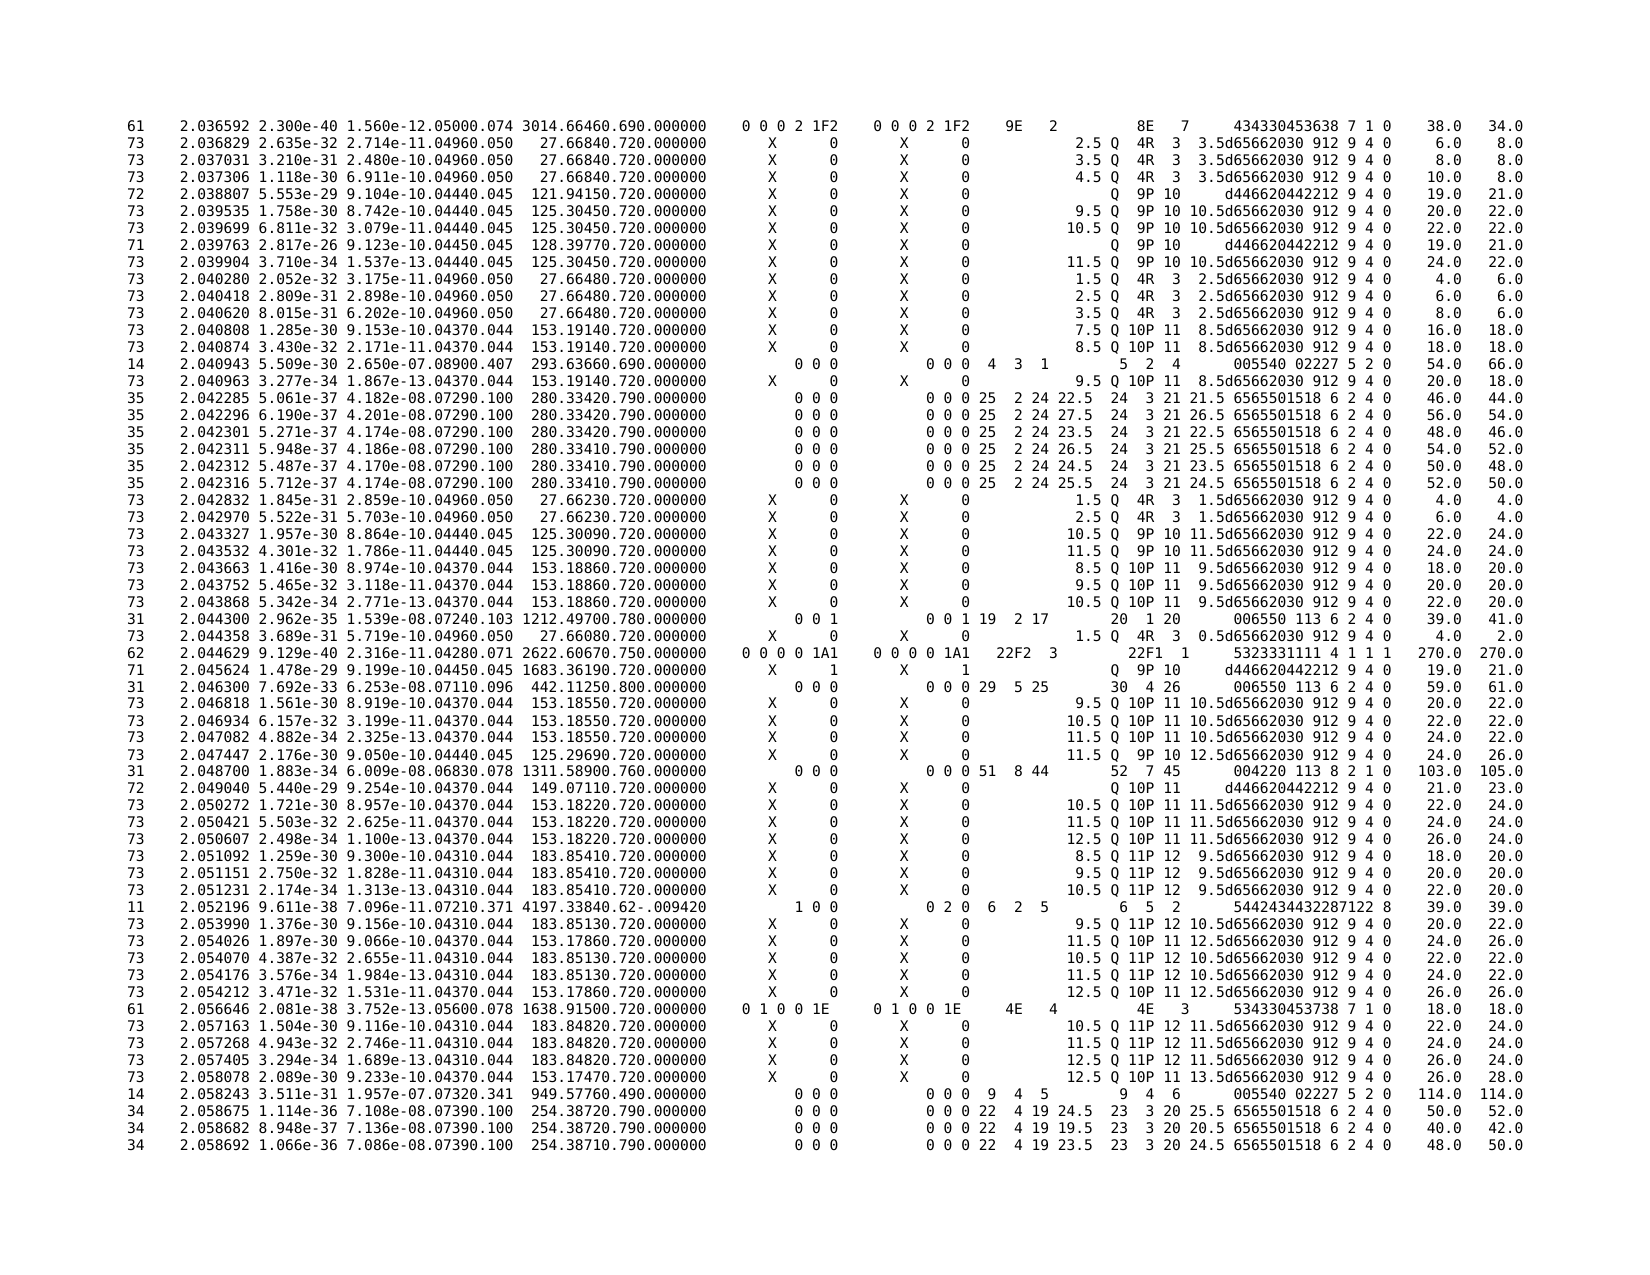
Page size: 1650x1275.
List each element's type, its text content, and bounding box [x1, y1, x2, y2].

text 73 2.037306 1.118e-30 6.911e-10.04960.050 27.66840.720.000000 X 0 X 0 4.5 Q 4R 3 3.5d65662030 912 9 4 0 10.0 8.0 [118, 169, 1532, 186]
text 73 2.057405 3.294e-34 1.689e-13.04310.044 183.84820.720.000000 X 0 X 0 12.5 Q 11P 12 11.5d65662030 912 9 4 0 26.0 24.0 [118, 1052, 1532, 1069]
text 73 2.042832 1.845e-31 2.859e-10.04960.050 27.66230.720.000000 X 0 X 0 1.5 Q 4R 3 1.5d65662030 912 9 4 0 4.0 4.0 [118, 492, 1532, 509]
text 31 2.048700 1.883e-34 6.009e-08.06830.078 1311.58900.760.000000 0 0 0 0 0 0 51 8 44 52 7 45 004220 113 8 2 1 0 103.0 105.0 [118, 763, 1532, 780]
text 35 2.042311 5.948e-37 4.186e-08.07290.100 280.33410.790.000000 0 0 0 0 0 0 25 2 24 26.5 24 3 21 25.5 6565501518 6 2 4 0 54.0 52.0 [118, 441, 1532, 458]
text 73 2.040874 3.430e-32 2.171e-11.04370.044 153.19140.720.000000 X 0 X 0 8.5 Q 10P 11 8.5d65662030 912 9 4 0 18.0 18.0 [118, 339, 1532, 356]
text 35 2.042296 6.190e-37 4.201e-08.07290.100 280.33420.790.000000 0 0 0 0 0 0 25 2 24 27.5 24 3 21 26.5 6565501518 6 2 4 0 56.0 54.0 [118, 407, 1532, 424]
text 73 2.039699 6.811e-32 3.079e-11.04440.045 125.30450.720.000000 X 0 X 0 10.5 Q 9P 10 10.5d65662030 912 9 4 0 22.0 22.0 [118, 220, 1532, 237]
text 73 2.051092 1.259e-30 9.300e-10.04310.044 183.85410.720.000000 X 0 X 0 8.5 Q 11P 12 9.5d65662030 912 9 4 0 18.0 20.0 [118, 848, 1532, 865]
text 14 2.040943 5.509e-30 2.650e-07.08900.407 293.63660.690.000000 0 0 0 0 0 0 4 3 1 5 2 4 005540 02227 5 2 0 54.0 66.0 [118, 356, 1532, 373]
text 73 2.057268 4.943e-32 2.746e-11.04310.044 183.84820.720.000000 X 0 X 0 11.5 Q 11P 12 11.5d65662030 912 9 4 0 24.0 24.0 [118, 1035, 1532, 1052]
text 73 2.054070 4.387e-32 2.655e-11.04310.044 183.85130.720.000000 X 0 X 0 10.5 Q 11P 12 10.5d65662030 912 9 4 0 22.0 22.0 [118, 950, 1532, 967]
text 73 2.058078 2.089e-30 9.233e-10.04370.044 153.17470.720.000000 X 0 X 0 12.5 Q 10P 11 13.5d65662030 912 9 4 0 26.0 28.0 [118, 1069, 1532, 1086]
text 73 2.047082 4.882e-34 2.325e-13.04370.044 153.18550.720.000000 X 0 X 0 11.5 Q 10P 11 10.5d65662030 912 9 4 0 24.0 22.0 [118, 729, 1532, 746]
text 35 2.042301 5.271e-37 4.174e-08.07290.100 280.33420.790.000000 0 0 0 0 0 0 25 2 24 23.5 24 3 21 22.5 6565501518 6 2 4 0 48.0 46.0 [118, 424, 1532, 441]
text 34 2.058682 8.948e-37 7.136e-08.07390.100 254.38720.790.000000 0 0 0 0 0 0 22 4 19 19.5 23 3 20 20.5 6565501518 6 2 4 0 40.0 42.0 [118, 1120, 1532, 1137]
text 73 2.036829 2.635e-32 2.714e-11.04960.050 27.66840.720.000000 X 0 X 0 2.5 Q 4R 3 3.5d65662030 912 9 4 0 6.0 8.0 [118, 135, 1532, 152]
text 73 2.043868 5.342e-34 2.771e-13.04370.044 153.18860.720.000000 X 0 X 0 10.5 Q 10P 11 9.5d65662030 912 9 4 0 22.0 20.0 [118, 593, 1532, 611]
text 35 2.042312 5.487e-37 4.170e-08.07290.100 280.33410.790.000000 0 0 0 0 0 0 25 2 24 24.5 24 3 21 23.5 6565501518 6 2 4 0 50.0 48.0 [118, 458, 1532, 475]
text 73 2.042970 5.522e-31 5.703e-10.04960.050 27.66230.720.000000 X 0 X 0 2.5 Q 4R 3 1.5d65662030 912 9 4 0 6.0 4.0 [118, 509, 1532, 526]
text 73 2.046818 1.561e-30 8.919e-10.04370.044 153.18550.720.000000 X 0 X 0 9.5 Q 10P 11 10.5d65662030 912 9 4 0 20.0 22.0 [118, 695, 1532, 712]
text 61 2.036592 2.300e-40 1.560e-12.05000.074 3014.66460.690.000000 0 0 0 2 1F2 0 0 0 2 1F2 9E 2 8E 7 434330453638 7 1 0 38.0 34.0 [118, 118, 1532, 135]
text 73 2.054026 1.897e-30 9.066e-10.04370.044 153.17860.720.000000 X 0 X 0 11.5 Q 10P 11 12.5d65662030 912 9 4 0 24.0 26.0 [118, 933, 1532, 950]
text 73 2.043327 1.957e-30 8.864e-10.04440.045 125.30090.720.000000 X 0 X 0 10.5 Q 9P 10 11.5d65662030 912 9 4 0 22.0 24.0 [118, 526, 1532, 543]
text 73 2.047447 2.176e-30 9.050e-10.04440.045 125.29690.720.000000 X 0 X 0 11.5 Q 9P 10 12.5d65662030 912 9 4 0 24.0 26.0 [118, 746, 1532, 763]
text 73 2.040418 2.809e-31 2.898e-10.04960.050 27.66480.720.000000 X 0 X 0 2.5 Q 4R 3 2.5d65662030 912 9 4 0 6.0 6.0 [118, 288, 1532, 305]
text 35 2.042285 5.061e-37 4.182e-08.07290.100 280.33420.790.000000 0 0 0 0 0 0 25 2 24 22.5 24 3 21 21.5 6565501518 6 2 4 0 46.0 44.0 [118, 390, 1532, 407]
text 73 2.043532 4.301e-32 1.786e-11.04440.045 125.30090.720.000000 X 0 X 0 11.5 Q 9P 10 11.5d65662030 912 9 4 0 24.0 24.0 [118, 543, 1532, 559]
text 31 2.044300 2.962e-35 1.539e-08.07240.103 1212.49700.780.000000 0 0 1 0 0 1 19 2 17 20 1 20 006550 113 6 2 4 0 39.0 41.0 [118, 611, 1532, 627]
text 73 2.046934 6.157e-32 3.199e-11.04370.044 153.18550.720.000000 X 0 X 0 10.5 Q 10P 11 10.5d65662030 912 9 4 0 22.0 22.0 [118, 712, 1532, 729]
text 73 2.057163 1.504e-30 9.116e-10.04310.044 183.84820.720.000000 X 0 X 0 10.5 Q 11P 12 11.5d65662030 912 9 4 0 22.0 24.0 [118, 1018, 1532, 1035]
text 73 2.054212 3.471e-32 1.531e-11.04370.044 153.17860.720.000000 X 0 X 0 12.5 Q 10P 11 12.5d65662030 912 9 4 0 26.0 26.0 [118, 984, 1532, 1001]
text 31 2.046300 7.692e-33 6.253e-08.07110.096 442.11250.800.000000 0 0 0 0 0 0 29 5 25 30 4 26 006550 113 6 2 4 0 59.0 61.0 [118, 678, 1532, 695]
text 73 2.040620 8.015e-31 6.202e-10.04960.050 27.66480.720.000000 X 0 X 0 3.5 Q 4R 3 2.5d65662030 912 9 4 0 8.0 6.0 [118, 305, 1532, 322]
text 34 2.058675 1.114e-36 7.108e-08.07390.100 254.38720.790.000000 0 0 0 0 0 0 22 4 19 24.5 23 3 20 25.5 6565501518 6 2 4 0 50.0 52.0 [118, 1103, 1532, 1120]
text 71 2.039763 2.817e-26 9.123e-10.04450.045 128.39770.720.000000 X 0 X 0 Q 9P 10 d446620442212 9 4 0 19.0 21.0 [118, 237, 1532, 254]
text 72 2.049040 5.440e-29 9.254e-10.04370.044 149.07110.720.000000 X 0 X 0 Q 10P 11 d446620442212 9 4 0 21.0 23.0 [118, 780, 1532, 797]
text 73 2.039904 3.710e-34 1.537e-13.04440.045 125.30450.720.000000 X 0 X 0 11.5 Q 9P 10 10.5d65662030 912 9 4 0 24.0 22.0 [118, 254, 1532, 271]
text 71 2.045624 1.478e-29 9.199e-10.04450.045 1683.36190.720.000000 X 1 X 1 Q 9P 10 d446620442212 9 4 0 19.0 21.0 [118, 661, 1532, 678]
text 62 2.044629 9.129e-40 2.316e-11.04280.071 2622.60670.750.000000 0 0 0 0 1A1 0 0 0 0 1A1 22F2 3 22F1 1 5323331111 4 1 1 1 270.0 270.0 [118, 644, 1532, 661]
text 73 2.043663 1.416e-30 8.974e-10.04370.044 153.18860.720.000000 X 0 X 0 8.5 Q 10P 11 9.5d65662030 912 9 4 0 18.0 20.0 [118, 559, 1532, 577]
text 73 2.051231 2.174e-34 1.313e-13.04310.044 183.85410.720.000000 X 0 X 0 10.5 Q 11P 12 9.5d65662030 912 9 4 0 22.0 20.0 [118, 882, 1532, 899]
text 73 2.054176 3.576e-34 1.984e-13.04310.044 183.85130.720.000000 X 0 X 0 11.5 Q 11P 12 10.5d65662030 912 9 4 0 24.0 22.0 [118, 967, 1532, 984]
text 73 2.040808 1.285e-30 9.153e-10.04370.044 153.19140.720.000000 X 0 X 0 7.5 Q 10P 11 8.5d65662030 912 9 4 0 16.0 18.0 [118, 322, 1532, 339]
text 35 2.042316 5.712e-37 4.174e-08.07290.100 280.33410.790.000000 0 0 0 0 0 0 25 2 24 25.5 24 3 21 24.5 6565501518 6 2 4 0 52.0 50.0 [118, 475, 1532, 492]
text 73 2.037031 3.210e-31 2.480e-10.04960.050 27.66840.720.000000 X 0 X 0 3.5 Q 4R 3 3.5d65662030 912 9 4 0 8.0 8.0 [118, 152, 1532, 169]
text 73 2.050272 1.721e-30 8.957e-10.04370.044 153.18220.720.000000 X 0 X 0 10.5 Q 10P 11 11.5d65662030 912 9 4 0 22.0 24.0 [118, 797, 1532, 814]
text 73 2.039535 1.758e-30 8.742e-10.04440.045 125.30450.720.000000 X 0 X 0 9.5 Q 9P 10 10.5d65662030 912 9 4 0 20.0 22.0 [118, 203, 1532, 220]
text 73 2.043752 5.465e-32 3.118e-11.04370.044 153.18860.720.000000 X 0 X 0 9.5 Q 10P 11 9.5d65662030 912 9 4 0 20.0 20.0 [118, 577, 1532, 593]
text 72 2.038807 5.553e-29 9.104e-10.04440.045 121.94150.720.000000 X 0 X 0 Q 9P 10 d446620442212 9 4 0 19.0 21.0 [118, 186, 1532, 203]
text 73 2.044358 3.689e-31 5.719e-10.04960.050 27.66080.720.000000 X 0 X 0 1.5 Q 4R 3 0.5d65662030 912 9 4 0 4.0 2.0 [118, 627, 1532, 644]
text 73 2.050607 2.498e-34 1.100e-13.04370.044 153.18220.720.000000 X 0 X 0 12.5 Q 10P 11 11.5d65662030 912 9 4 0 26.0 24.0 [118, 831, 1532, 848]
text 73 2.050421 5.503e-32 2.625e-11.04370.044 153.18220.720.000000 X 0 X 0 11.5 Q 10P 11 11.5d65662030 912 9 4 0 24.0 24.0 [118, 814, 1532, 831]
text 14 2.058243 3.511e-31 1.957e-07.07320.341 949.57760.490.000000 0 0 0 0 0 0 9 4 5 9 4 6 005540 02227 5 2 0 114.0 114.0 [118, 1086, 1532, 1103]
text 11 2.052196 9.611e-38 7.096e-11.07210.371 4197.33840.62-.009420 1 0 0 0 2 0 6 2 5 6 5 2 5442434432287122 8 39.0 39.0 [118, 899, 1532, 916]
text 73 2.051151 2.750e-32 1.828e-11.04310.044 183.85410.720.000000 X 0 X 0 9.5 Q 11P 12 9.5d65662030 912 9 4 0 20.0 20.0 [118, 865, 1532, 882]
text 34 2.058692 1.066e-36 7.086e-08.07390.100 254.38710.790.000000 0 0 0 0 0 0 22 4 19 23.5 23 3 20 24.5 6565501518 6 2 4 0 48.0 50.0 [118, 1137, 1532, 1154]
text 73 2.040280 2.052e-32 3.175e-11.04960.050 27.66480.720.000000 X 0 X 0 1.5 Q 4R 3 2.5d65662030 912 9 4 0 4.0 6.0 [118, 271, 1532, 288]
text 73 2.040963 3.277e-34 1.867e-13.04370.044 153.19140.720.000000 X 0 X 0 9.5 Q 10P 11 8.5d65662030 912 9 4 0 20.0 18.0 [118, 373, 1532, 390]
text 61 2.056646 2.081e-38 3.752e-13.05600.078 1638.91500.720.000000 0 1 0 0 1E 0 1 0 0 1E 4E 4 4E 3 534330453738 7 1 0 18.0 18.0 [118, 1001, 1532, 1018]
text 73 2.053990 1.376e-30 9.156e-10.04310.044 183.85130.720.000000 X 0 X 0 9.5 Q 11P 12 10.5d65662030 912 9 4 0 20.0 22.0 [118, 916, 1532, 933]
